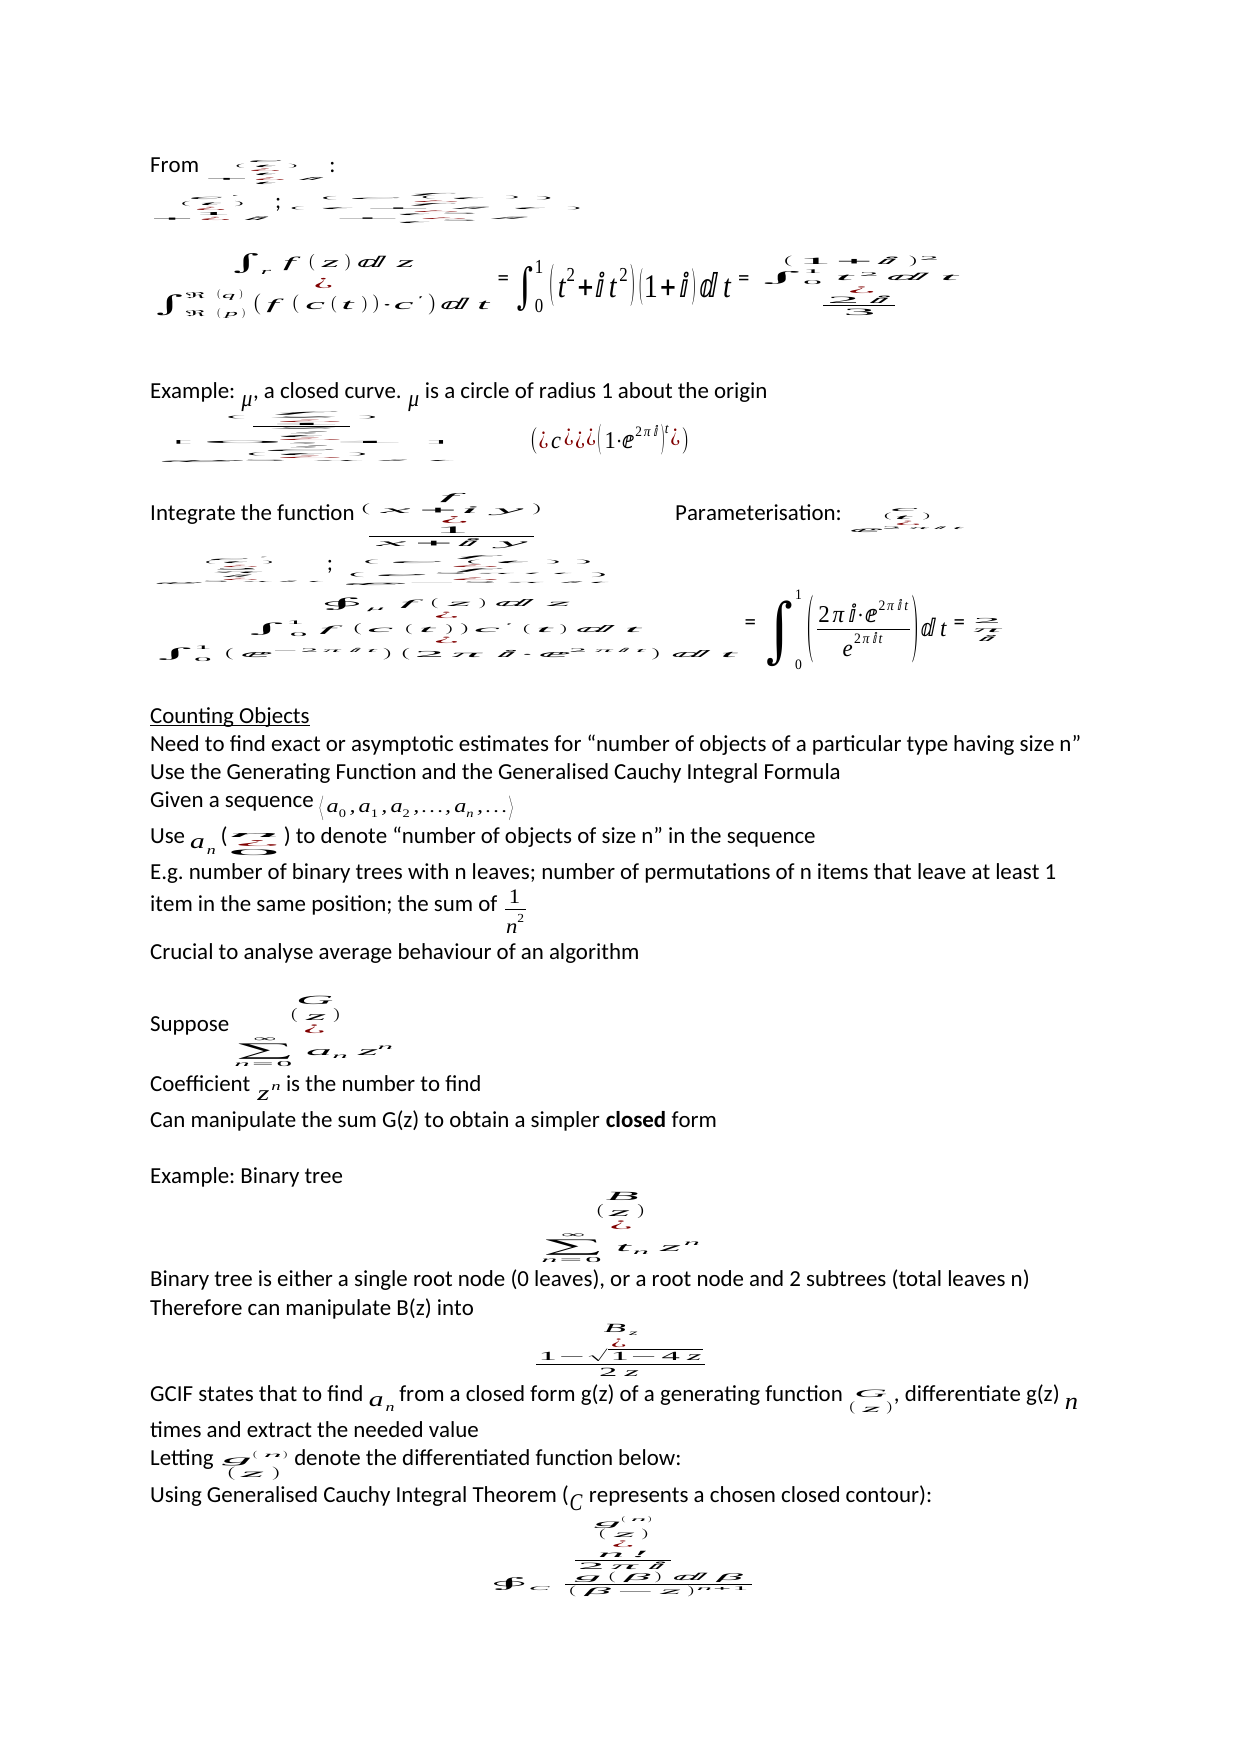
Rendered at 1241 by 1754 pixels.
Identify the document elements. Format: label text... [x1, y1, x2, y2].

text Use () to denote “number of objects of size n” in the sequence [150, 821, 1090, 857]
text = = [150, 586, 1090, 672]
text = = [150, 252, 1090, 319]
text Given a sequence [150, 786, 1090, 821]
text GCIF states that to find from a closed form g(z) of a generating function , differentiate g(z) times and extract the needed value [150, 1379, 1090, 1443]
text ; [150, 186, 1090, 224]
text Using Generalised Cauchy Integral Theorem ( represents a chosen closed contour): [150, 1481, 1090, 1516]
text Letting denote the differentiated function below: [150, 1443, 1090, 1480]
text Counting Objects [150, 701, 1090, 729]
text Therefore can manipulate B(z) into [150, 1293, 1090, 1321]
text Coefficient is the number to find [150, 1069, 1090, 1104]
text Need to find exact or asymptotic estimates for “number of objects of a particular type having size n” [150, 729, 1090, 757]
text ; [150, 548, 1090, 586]
text Suppose [150, 994, 1090, 1069]
text Example: Binary tree [150, 1161, 1090, 1189]
text Crucial to analyse average behaviour of an algorithm [150, 937, 1090, 965]
text Can manipulate the sum G(z) to obtain a simpler closed form [150, 1105, 1090, 1133]
text Integrate the function Parameterisation: [150, 492, 1090, 548]
text Binary tree is either a single root node (0 leaves), or a root node and 2 subtrees (total leaves n) [150, 1264, 1090, 1293]
text Use the Generating Function and the Generalised Cauchy Integral Formula [150, 757, 1090, 785]
text From : [150, 150, 1090, 186]
text Example: , a closed curve. is a circle of radius 1 about the origin [150, 376, 1090, 412]
text E.g. number of binary trees with n leaves; number of permutations of n items that leave at least 1 item in the same position; the sum of [150, 857, 1090, 937]
